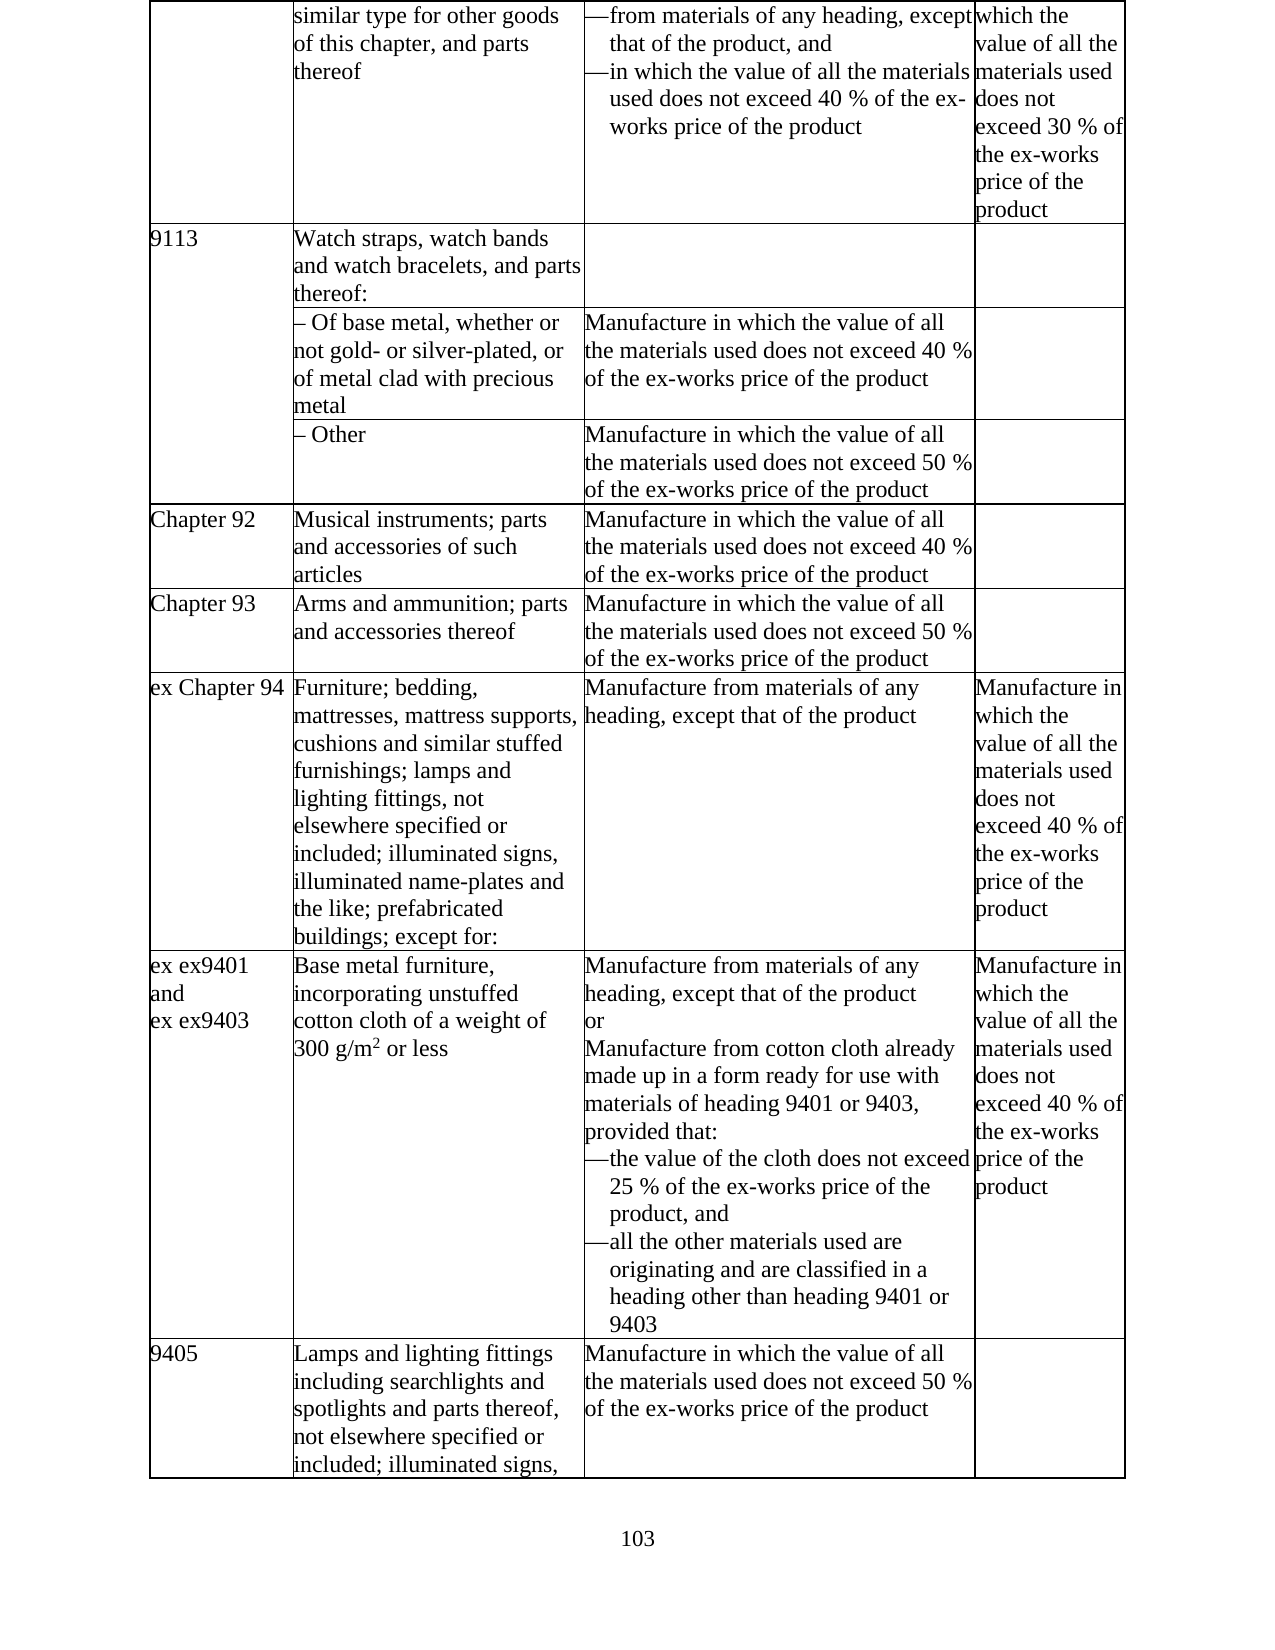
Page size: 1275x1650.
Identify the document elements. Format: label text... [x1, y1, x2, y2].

table_header — [585, 2, 609, 57]
table_cell Manufacture in which the value of all the materials used does not exceed 50 % of the ex-works price of the product [585, 1339, 974, 1477]
table_header all the other materials used are originating and are classified in a heading other than heading 9401 or 9403 [609, 1227, 974, 1337]
table_cell Manufacture in which the value of all the materials used does not exceed 50 % of the ex-works price of the product [585, 589, 974, 672]
table_cell 9113 [151, 224, 293, 503]
table_cell Manufacture in which the value of all the materials used does not exceed 40 % of the ex-works price of the product [976, 673, 1124, 949]
table_cell Manufacture from materials of any heading, except that of the product [585, 673, 974, 949]
table_cell Chapter 93 [151, 589, 293, 672]
table_cell similar type for other goods of this chapter, and parts thereof [294, 2, 584, 222]
table_cell Manufacture in which the value of all the materials used does not exceed 50 % of the ex-works price of the product [585, 420, 974, 503]
table_header — [585, 1144, 609, 1227]
table_cell Manufacture in which the value of all the materials used does not exceed 40 % of the ex-works price of the product [976, 951, 1124, 1338]
table_cell Chapter 92 [151, 505, 293, 587]
table_cell Manufacture in which the value of all the materials used does not exceed 40 % of the ex-works price of the product [585, 308, 974, 419]
table_cell [976, 420, 1124, 503]
table_cell Manufacture in which the value of all the materials used does not exceed 40 % of the ex-works price of the product [585, 505, 974, 587]
table_cell [976, 1339, 1124, 1477]
table_cell Manufacture from materials of any heading, except that of the product or Manufacture from cotton cloth already made up in a form ready for use with materials of heading 9401 or 9403, provided that: [585, 951, 974, 1144]
table_cell ex Chapter 94 [151, 673, 293, 949]
table_cell 9405 [151, 1339, 293, 1477]
table_header from materials of any heading, except that of the product, and [609, 2, 974, 57]
table_cell [976, 224, 1124, 307]
table_cell Musical instruments; parts and accessories of such articles [294, 505, 584, 587]
table_cell [585, 139, 974, 222]
table_cell [151, 2, 293, 222]
table_cell – Of base metal, whether or not gold- or silver-plated, or of metal clad with precious metal [294, 308, 584, 419]
table_cell – Other [294, 420, 584, 503]
table_header — [585, 57, 609, 139]
table_header the value of the cloth does not exceed 25 % of the ex-works price of the product, and [609, 1144, 974, 1227]
table_cell [976, 589, 1124, 672]
table_cell Watch straps, watch bands and watch bracelets, and parts thereof: [294, 224, 584, 307]
table_cell [976, 308, 1124, 419]
table_cell [976, 505, 1124, 587]
table_cell Lamps and lighting fittings including searchlights and spotlights and parts thereof, not elsewhere specified or included; illuminated signs, [294, 1339, 584, 1477]
table_cell Furniture; bedding, mattresses, mattress supports, cushions and similar stuffed furnishings; lamps and lighting fittings, not elsewhere specified or included; illuminated signs, illuminated name-plates and the like; prefabricated buildings; except for: [294, 673, 584, 949]
table_cell Arms and ammunition; parts and accessories thereof [294, 589, 584, 672]
table_cell Base metal furniture, incorporating unstuffed cotton cloth of a weight of 300 g/m2 or less [294, 951, 584, 1338]
table_cell ex ex9401 and ex ex9403 [151, 951, 293, 1338]
table_header — [585, 1227, 609, 1337]
table_cell [585, 224, 974, 307]
table_cell which the value of all the materials used does not exceed 30 % of the ex-works price of the product [976, 2, 1124, 222]
table_header in which the value of all the materials used does not exceed 40 % of the ex-works price of the product [609, 57, 974, 139]
